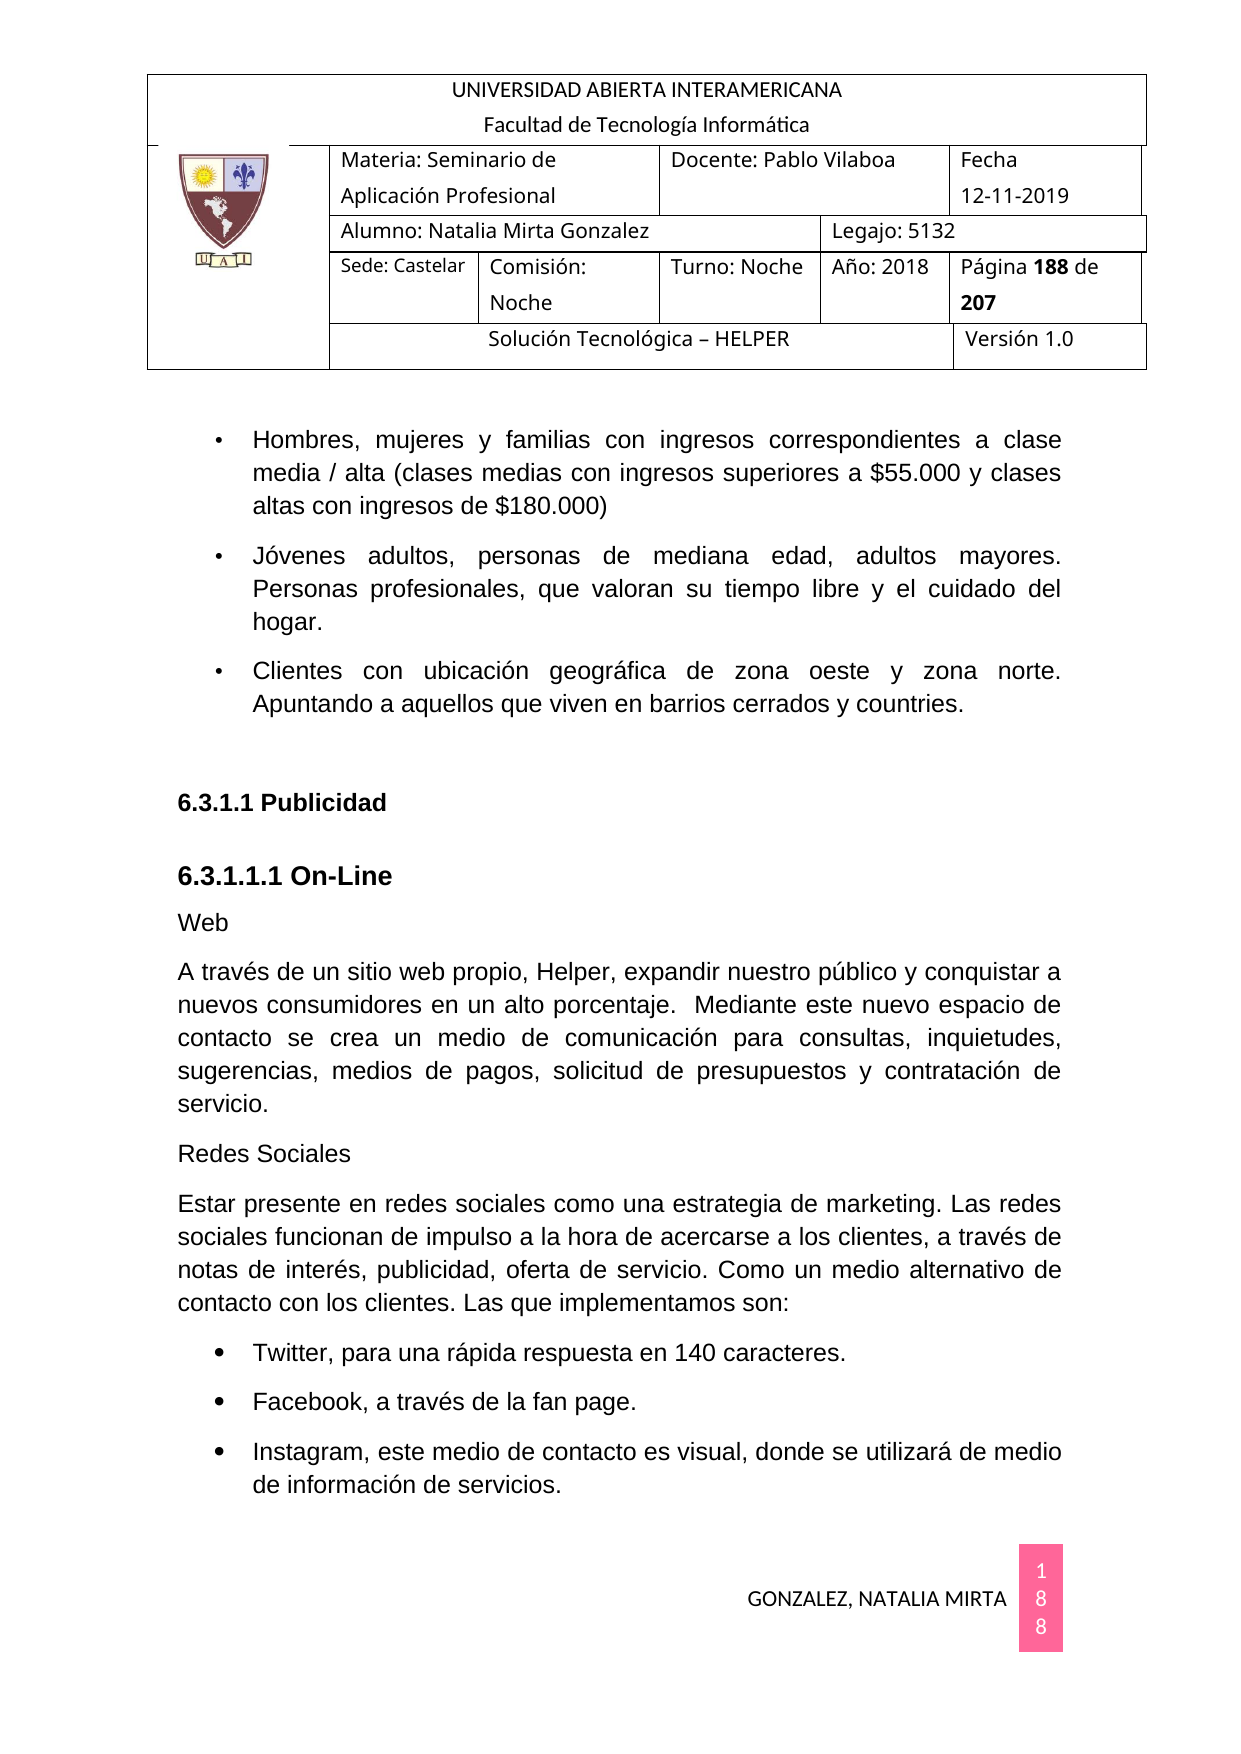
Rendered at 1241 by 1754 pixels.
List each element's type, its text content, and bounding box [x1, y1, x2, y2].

list Twitter, para una rápida respuesta en 140 caracteres. [215, 1337, 1063, 1366]
list Clientes con ubicación geográfica de zona oeste y zona norte. Apuntando a aquellos que viven en barrios cerrados y countries. [215, 656, 1063, 718]
text Estar presente en redes sociales como una estrategia de marketing. Las redes sociales funcionan de impulso a la hora de acercarse a los clientes, a través de notas de interés, publicidad, oferta de servicio. Como un medio alternativo de contacto con los clientes. Las que implementamos son: [177, 1189, 1063, 1317]
list Facebook, a través de la fan page. [215, 1387, 1063, 1416]
text 6.3.1.1.1 On-Line [177, 860, 1063, 891]
text Redes Sociales [177, 1139, 1063, 1168]
list Hombres, mujeres y familias con ingresos correspondientes a clase media / alta (clases medias con ingresos superiores a $55.000 y clases altas con ingresos de $180.000) [215, 425, 1063, 520]
list Instagram, este medio de contacto es visual, donde se utilizará de medio de información de servicios. [215, 1437, 1063, 1499]
subtitle 6.3.1.1 Publicidad [177, 788, 1063, 817]
text A través de un sitio web propio, Helper, expandir nuestro público y conquistar a nuevos consumidores en un alto porcentaje. Mediante este nuevo espacio de contacto se crea un medio de comunicación para consultas, inquietudes, sugerencias, medios de pagos, solicitud de presupuestos y contratación de servicio. [177, 957, 1063, 1118]
list Jóvenes adultos, personas de mediana edad, adultos mayores. Personas profesionales, que valoran su tiempo libre y el cuidado del hogar. [215, 541, 1063, 635]
text Web [177, 908, 1063, 936]
